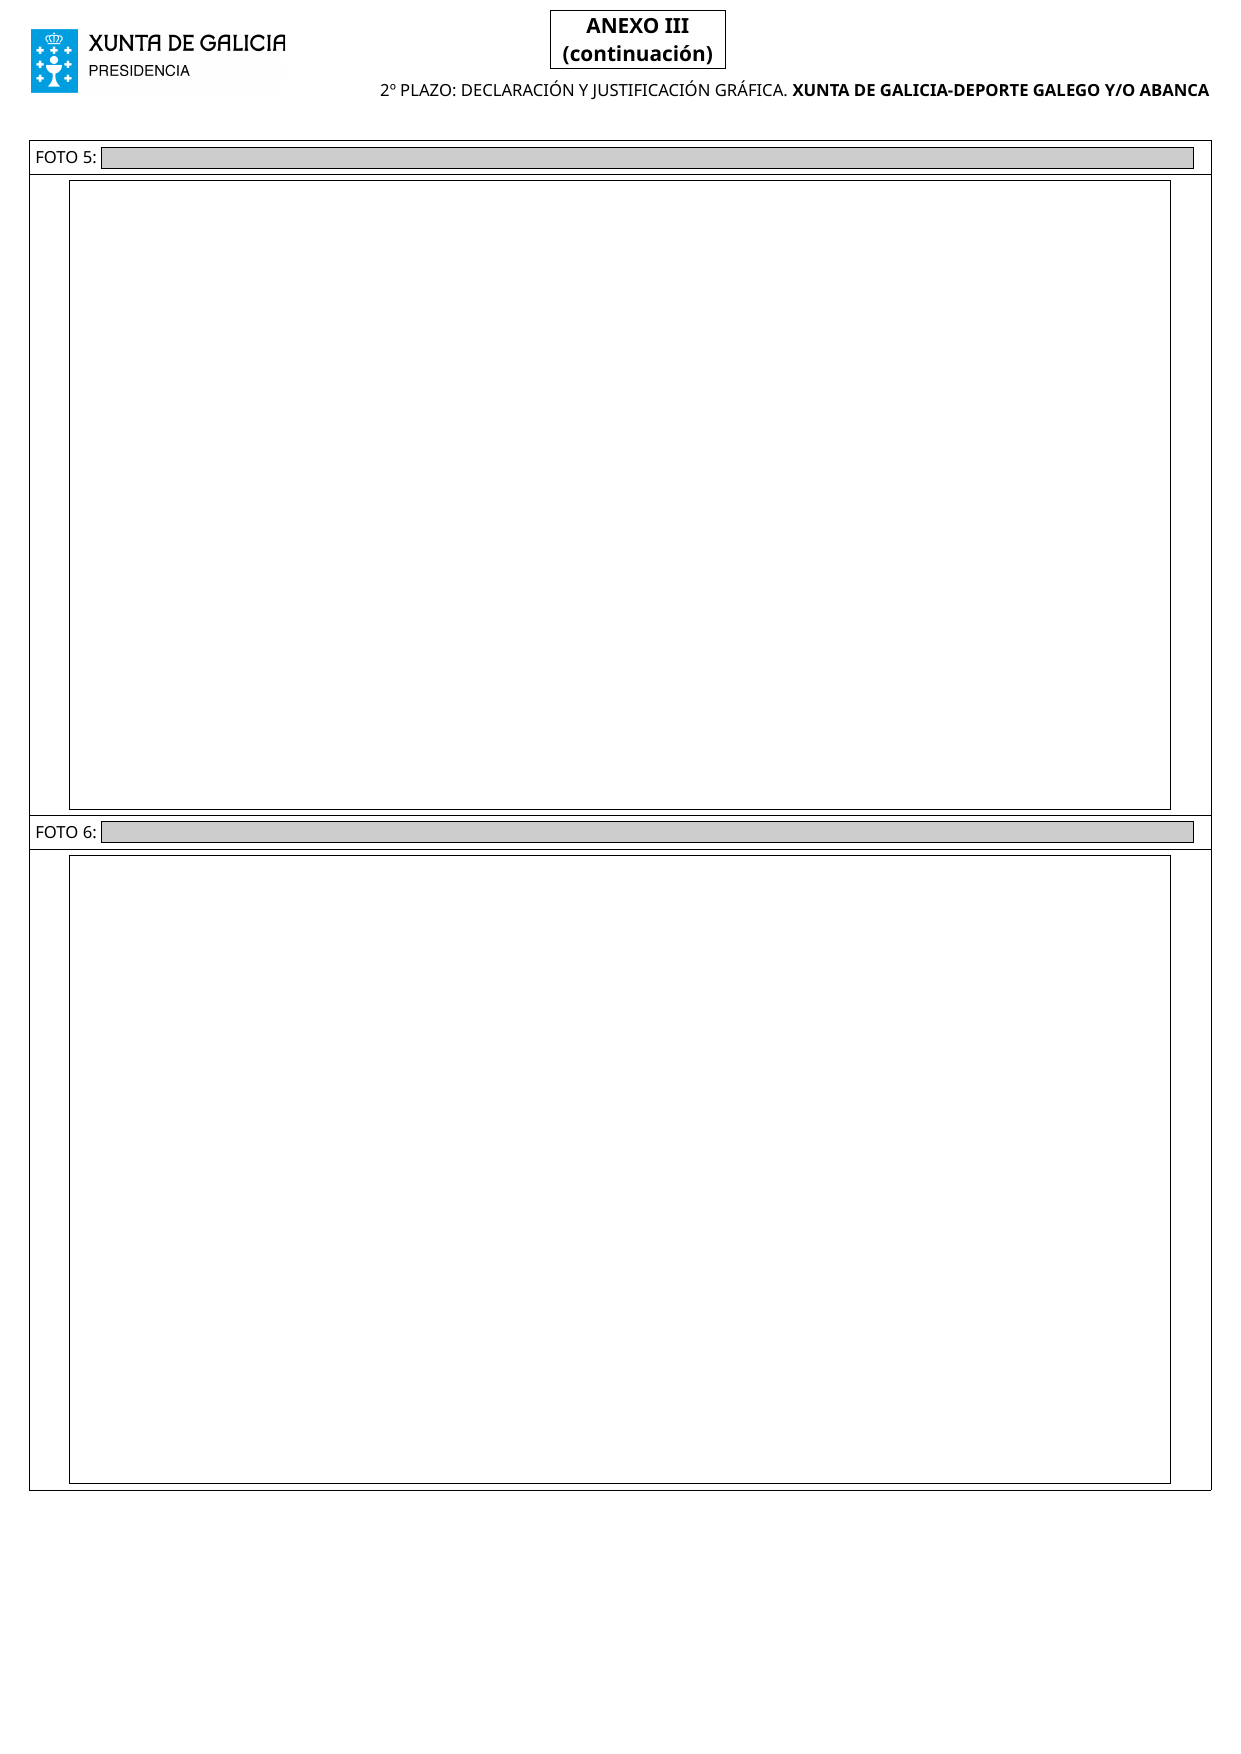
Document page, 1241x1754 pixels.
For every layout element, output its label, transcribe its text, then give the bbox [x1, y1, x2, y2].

table_cell [30, 175, 1211, 815]
table_cell FOTO 6: [30, 816, 1211, 849]
picture [47, 66, 61, 86]
table_header FOTO 5: [30, 141, 1211, 174]
picture [79, 29, 286, 93]
table_cell [30, 850, 1211, 1489]
